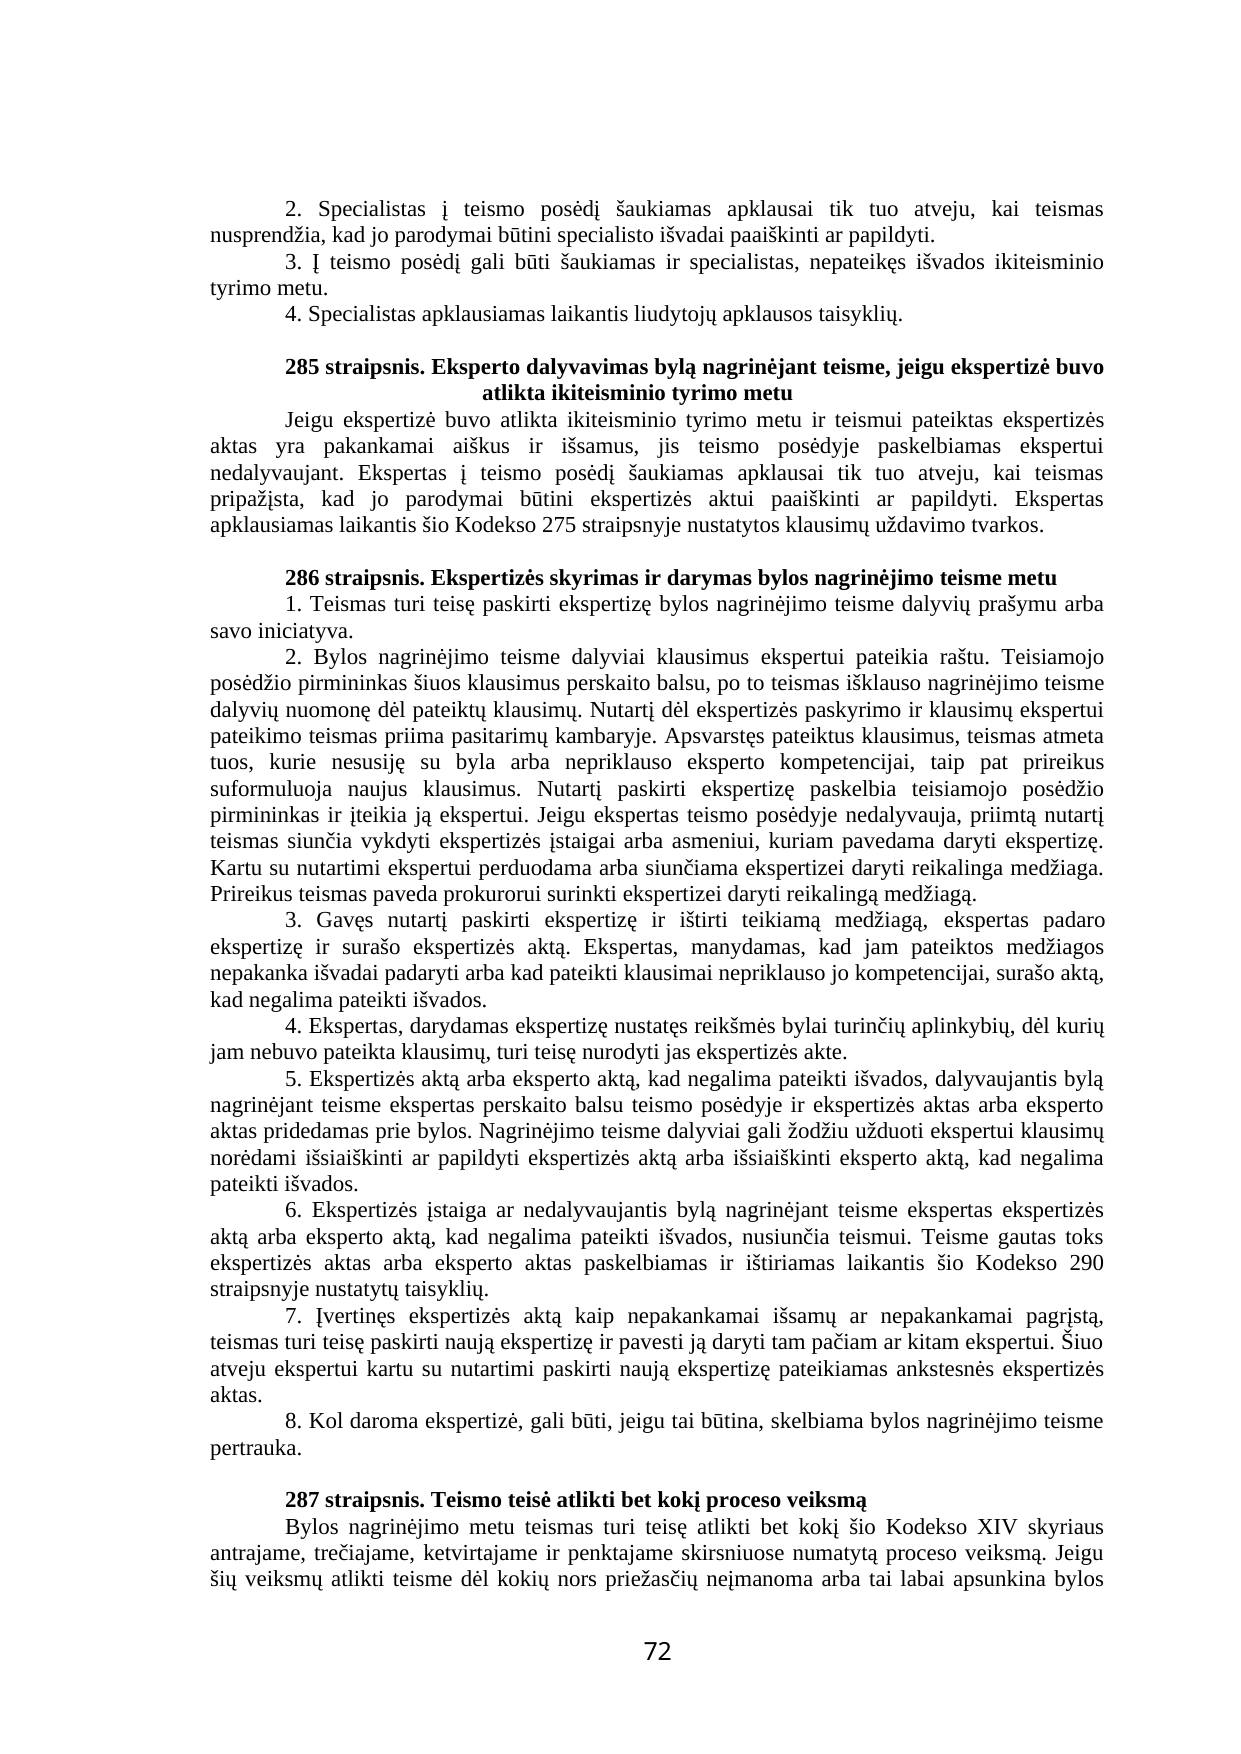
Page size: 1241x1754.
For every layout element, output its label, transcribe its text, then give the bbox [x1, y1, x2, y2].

text 4. Ekspertas, darydamas ekspertizę nustatęs reikšmės bylai turinčių aplinkybių, dėl kurių jam nebuvo pateikta klausimų, turi teisę nurodyti jas ekspertizės akte. [210, 1012, 1106, 1065]
text Bylos nagrinėjimo metu teismas turi teisę atlikti bet kokį šio Kodekso XIV skyriaus antrajame, trečiajame, ketvirtajame ir penktajame skirsniuose numatytą proceso veiksmą. Jeigu šių veiksmų atlikti teisme dėl kokių nors priežasčių neįmanoma arba tai labai apsunkina bylos [210, 1513, 1106, 1592]
text 3. Gavęs nutartį paskirti ekspertizę ir ištirti teikiamą medžiagą, ekspertas padaro ekspertizę ir surašo ekspertizės aktą. Ekspertas, manydamas, kad jam pateiktos medžiagos nepakanka išvadai padaryti arba kad pateikti klausimai nepriklauso jo kompetencijai, surašo aktą, kad negalima pateikti išvados. [210, 907, 1106, 1012]
text 285 straipsnis. Eksperto dalyvavimas bylą nagrinėjant teisme, jeigu ekspertizė buvo atlikta ikiteisminio tyrimo metu [285, 353, 1106, 406]
text 4. Specialistas apklausiamas laikantis liudytojų apklausos taisyklių. [210, 300, 1106, 327]
text 287 straipsnis. Teismo teisė atlikti bet kokį proceso veiksmą [210, 1486, 1106, 1513]
text 2. Bylos nagrinėjimo teisme dalyviai klausimus ekspertui pateikia raštu. Teisiamojo posėdžio pirmininkas šiuos klausimus perskaito balsu, po to teismas išklauso nagrinėjimo teisme dalyvių nuomonę dėl pateiktų klausimų. Nutartį dėl ekspertizės paskyrimo ir klausimų ekspertui pateikimo teismas priima pasitarimų kambaryje. Apsvarstęs pateiktus klausimus, teismas atmeta tuos, kurie nesusiję su byla arba nepriklauso eksperto kompetencijai, taip pat prireikus suformuluoja naujus klausimus. Nutartį paskirti ekspertizę paskelbia teisiamojo posėdžio pirmininkas ir įteikia ją ekspertui. Jeigu ekspertas teismo posėdyje nedalyvauja, priimtą nutartį teismas siunčia vykdyti ekspertizės įstaigai arba asmeniui, kuriam pavedama daryti ekspertizę. Kartu su nutartimi ekspertui perduodama arba siunčiama ekspertizei daryti reikalinga medžiaga. Prireikus teismas paveda prokurorui surinkti ekspertizei daryti reikalingą medžiagą. [210, 643, 1106, 907]
text 5. Ekspertizės aktą arba eksperto aktą, kad negalima pateikti išvados, dalyvaujantis bylą nagrinėjant teisme ekspertas perskaito balsu teismo posėdyje ir ekspertizės aktas arba eksperto aktas pridedamas prie bylos. Nagrinėjimo teisme dalyviai gali žodžiu užduoti ekspertui klausimų norėdami išsiaiškinti ar papildyti ekspertizės aktą arba išsiaiškinti eksperto aktą, kad negalima pateikti išvados. [210, 1065, 1106, 1196]
text Jeigu ekspertizė buvo atlikta ikiteisminio tyrimo metu ir teismui pateiktas ekspertizės aktas yra pakankamai aiškus ir išsamus, jis teismo posėdyje paskelbiamas ekspertui nedalyvaujant. Ekspertas į teismo posėdį šaukiamas apklausai tik tuo atveju, kai teismas pripažįsta, kad jo parodymai būtini ekspertizės aktui paaiškinti ar papildyti. Ekspertas apklausiamas laikantis šio Kodekso 275 straipsnyje nustatytos klausimų uždavimo tvarkos. [210, 406, 1106, 538]
text 7. Įvertinęs ekspertizės aktą kaip nepakankamai išsamų ar nepakankamai pagrįstą, teismas turi teisę paskirti naują ekspertizę ir pavesti ją daryti tam pačiam ar kitam ekspertui. Šiuo atveju ekspertui kartu su nutartimi paskirti naują ekspertizę pateikiamas ankstesnės ekspertizės aktas. [210, 1302, 1106, 1407]
text 3. Į teismo posėdį gali būti šaukiamas ir specialistas, nepateikęs išvados ikiteisminio tyrimo metu. [210, 248, 1106, 300]
text 1. Teismas turi teisę paskirti ekspertizę bylos nagrinėjimo teisme dalyvių prašymu arba savo iniciatyva. [210, 590, 1106, 643]
text 8. Kol daroma ekspertizė, gali būti, jeigu tai būtina, skelbiama bylos nagrinėjimo teisme pertrauka. [210, 1407, 1106, 1460]
text 6. Ekspertizės įstaiga ar nedalyvaujantis bylą nagrinėjant teisme ekspertas ekspertizės aktą arba eksperto aktą, kad negalima pateikti išvados, nusiunčia teismui. Teisme gautas toks ekspertizės aktas arba eksperto aktas paskelbiamas ir ištiriamas laikantis šio Kodekso 290 straipsnyje nustatytų taisyklių. [210, 1196, 1106, 1302]
text 2. Specialistas į teismo posėdį šaukiamas apklausai tik tuo atveju, kai teismas nusprendžia, kad jo parodymai būtini specialisto išvadai paaiškinti ar papildyti. [210, 195, 1106, 248]
text 286 straipsnis. Ekspertizės skyrimas ir darymas bylos nagrinėjimo teisme metu [285, 564, 1106, 590]
